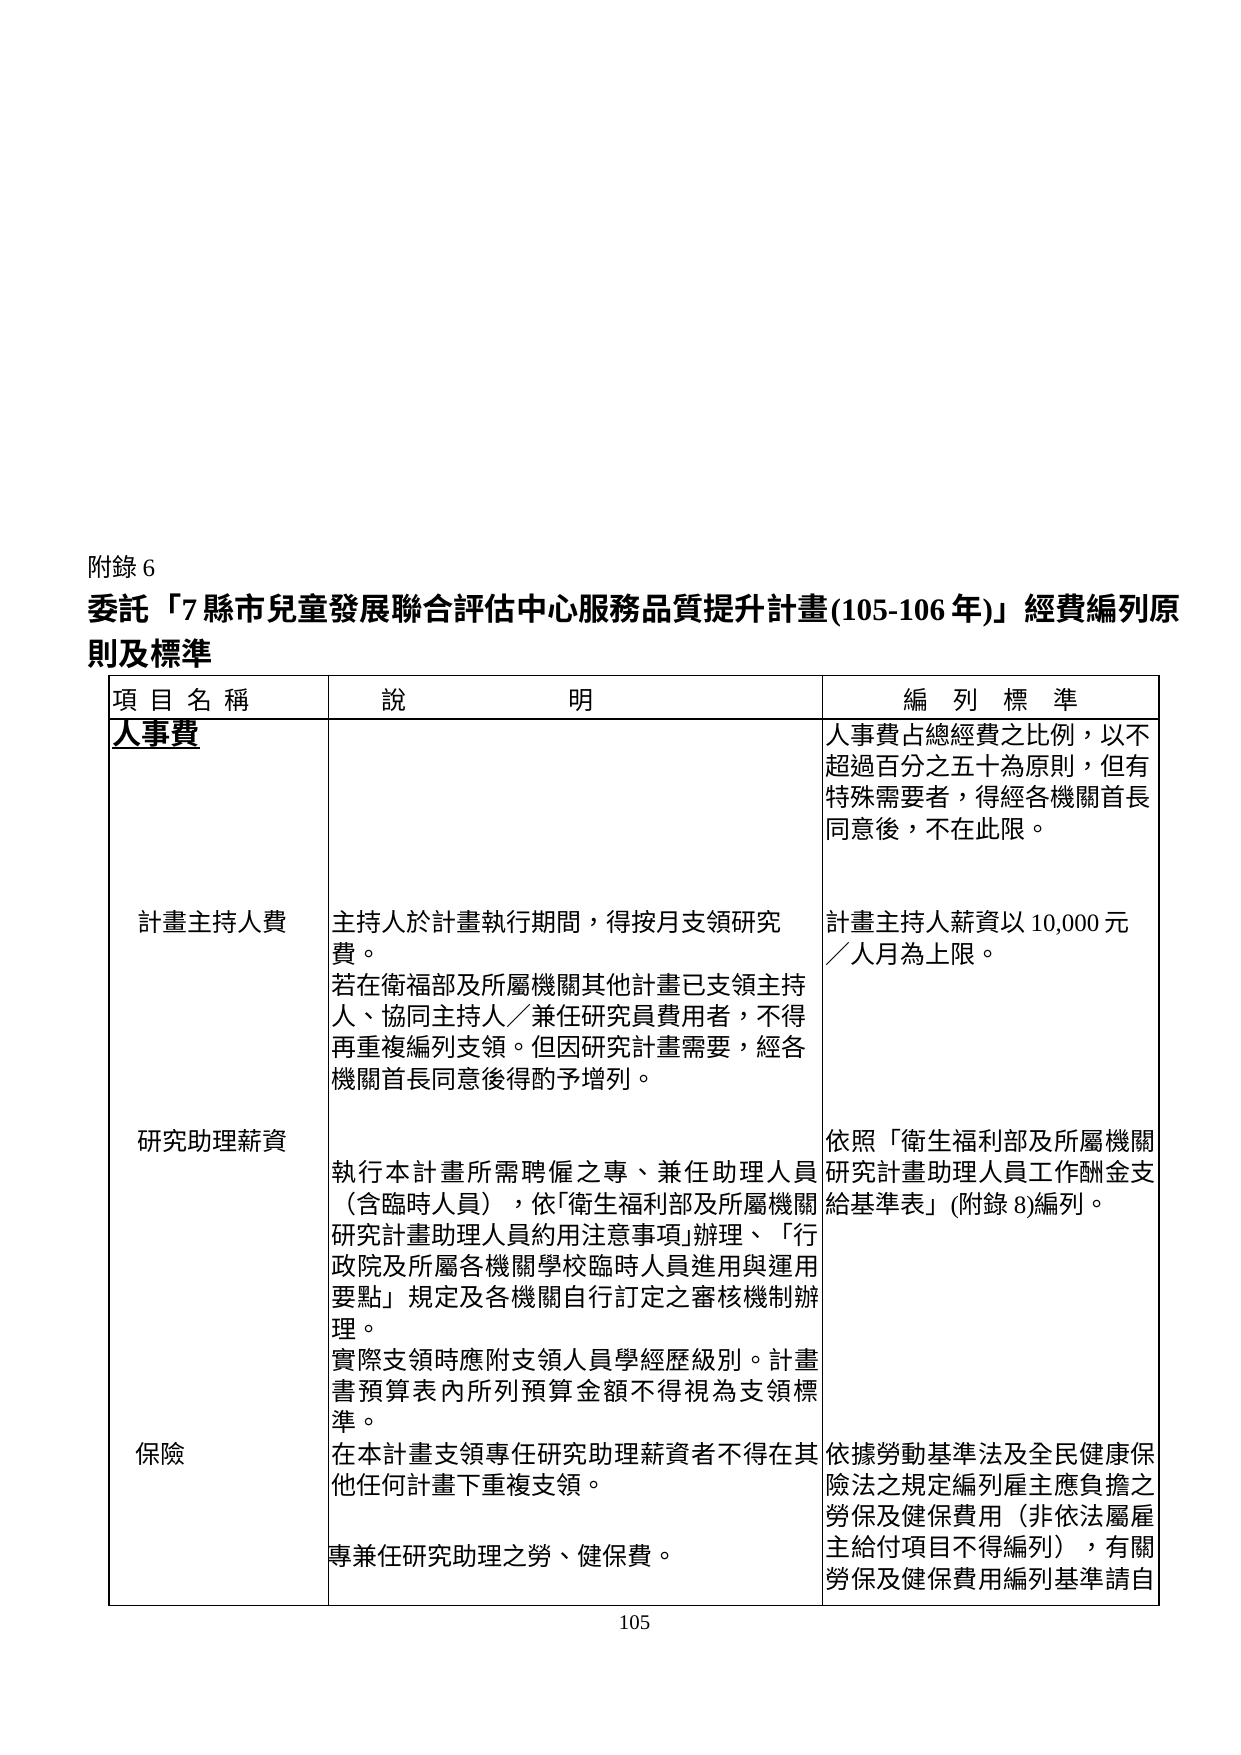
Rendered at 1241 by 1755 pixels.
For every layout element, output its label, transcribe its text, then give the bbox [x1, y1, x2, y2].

table_header 編 列 標 準 [823, 676, 1158, 718]
text 委託「7縣市兒童發展聯合評估中心服務品質提升計畫(105-106年)」經費編列原則及標準 [87, 584, 1181, 674]
table_cell 人事費 計畫主持人費 研究助理薪資 保險 [110, 720, 328, 1605]
table_header 項 目 名 稱 [110, 676, 328, 718]
table_cell 人事費占總經費之比例，以不超過百分之五十為原則，但有特殊需要者，得經各機關首長同意後，不在此限。 計畫主持人薪資以10,000元 ∕人月為上限。 依照「衛生福利部及所屬機關研究計畫助理人員工作酬金支給基準表」(附錄8)編列。 依據勞動基準法及全民健康保險法之規定編列雇主應負擔之勞保及健保費用（非依法屬雇主給付項目不得編列），有關勞保及健保費用編列基準請自 [823, 720, 1158, 1605]
table_cell 主持人於計畫執行期間，得按月支領研究費。 若在衛福部及所屬機關其他計畫已支領主持人、協同主持人／兼任研究員費用者，不得再重複編列支領。但因研究計畫需要，經各機關首長同意後得酌予增列。 執行本計畫所需聘僱之專、兼任助理人員（含臨時人員），依｢衛生福利部及所屬機關研究計畫助理人員約用注意事項｣辦理、「行政院及所屬各機關學校臨時人員進用與運用要點」規定及各機關自行訂定之審核機制辦理。 實際支領時應附支領人員學經歷級別。計畫書預算表內所列預算金額不得視為支領標準。 在本計畫支領專任研究助理薪資者不得在其他任何計畫下重複支領。 專兼任研究助理之勞、健保費。 [329, 720, 822, 1605]
table_header 說 明 [329, 676, 822, 718]
text 附錄6 [87, 548, 1181, 584]
